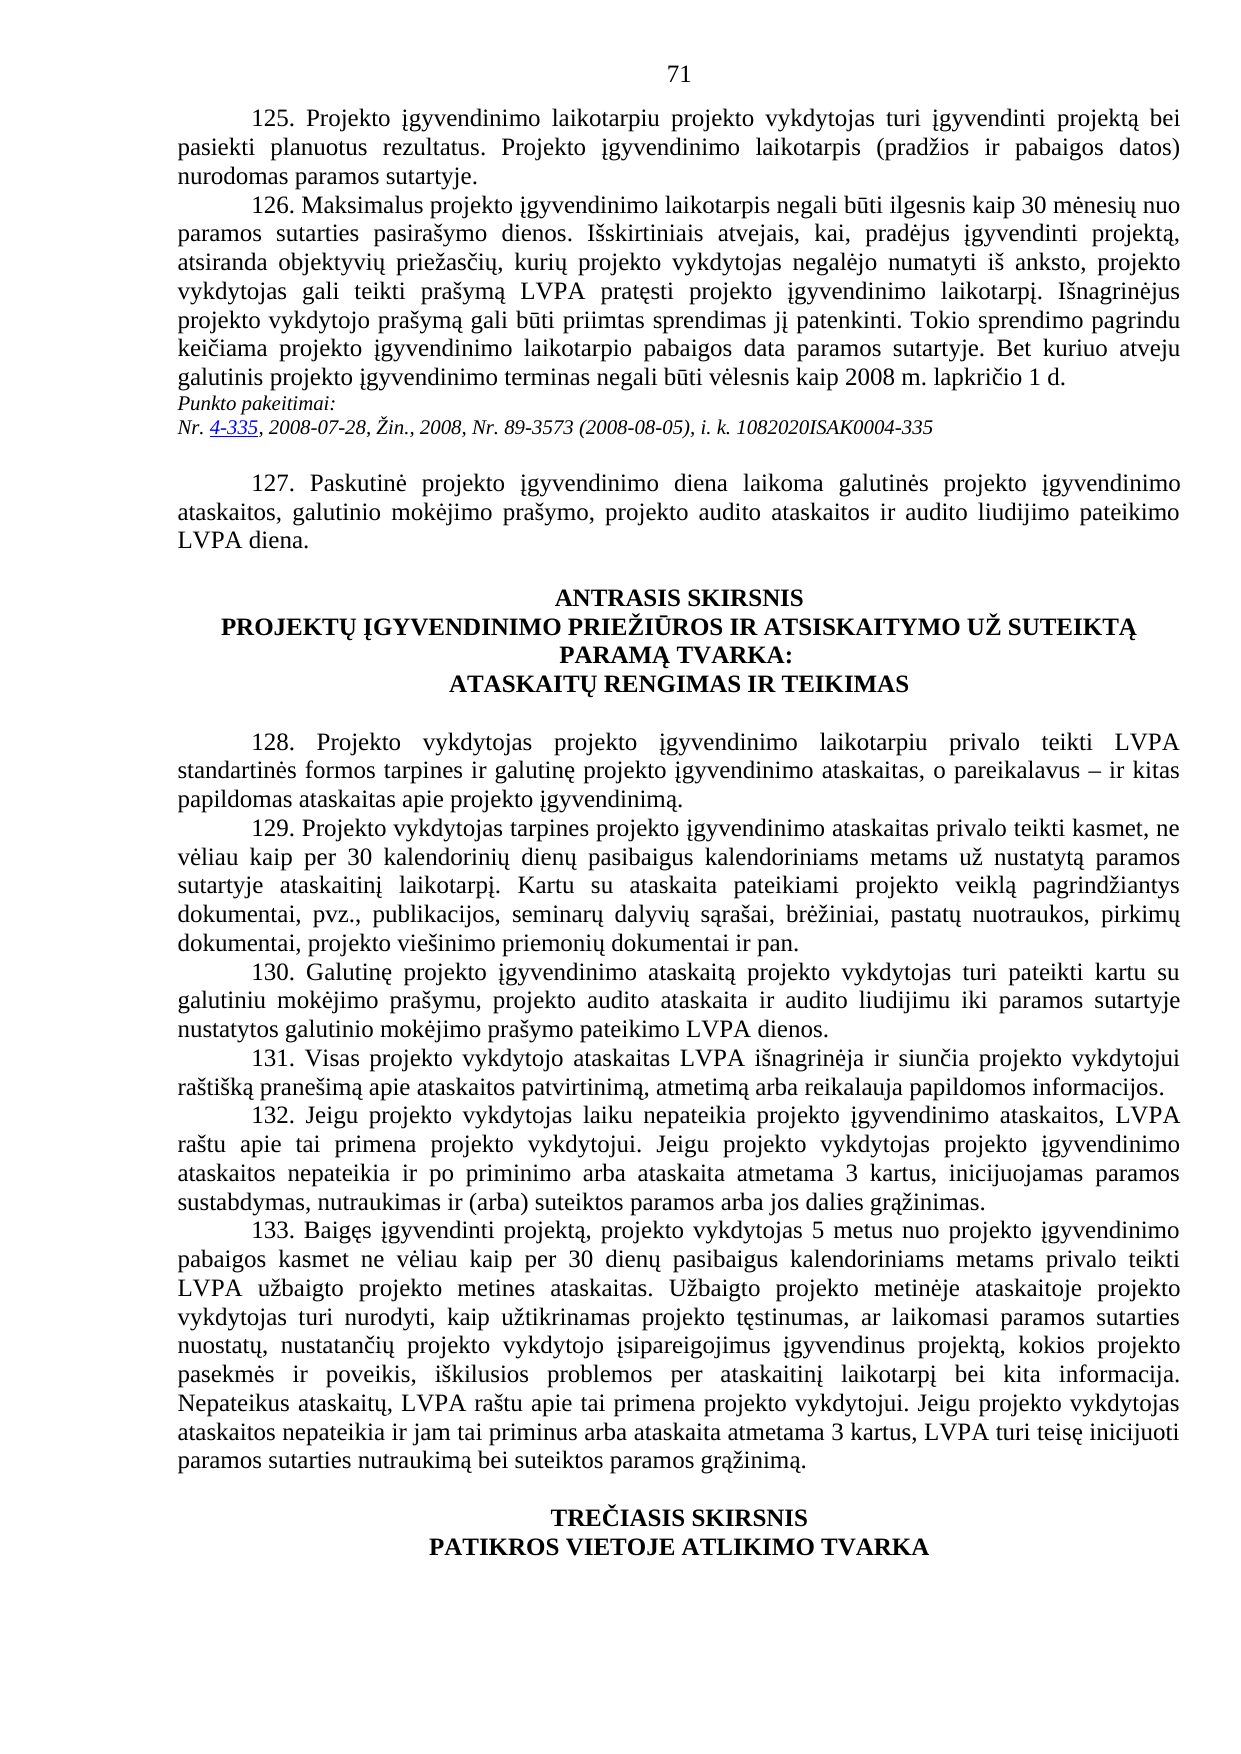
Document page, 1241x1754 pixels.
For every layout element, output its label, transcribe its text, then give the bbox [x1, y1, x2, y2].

text 127. Paskutinė projekto įgyvendinimo diena laikoma galutinės projekto įgyvendinimo ataskaitos, galutinio mokėjimo prašymo, projekto audito ataskaitos ir audito liudijimo pateikimo LVPA diena. [177, 468, 1181, 554]
text 130. Galutinę projekto įgyvendinimo ataskaitą projekto vykdytojas turi pateikti kartu su galutiniu mokėjimo prašymu, projekto audito ataskaita ir audito liudijimu iki paramos sutartyje nustatytos galutinio mokėjimo prašymo pateikimo LVPA dienos. [177, 957, 1181, 1043]
text 128. Projekto vykdytojas projekto įgyvendinimo laikotarpiu privalo teikti LVPA standartinės formos tarpines ir galutinę projekto įgyvendinimo ataskaitas, o pareikalavus – ir kitas papildomas ataskaitas apie projekto įgyvendinimą. [177, 727, 1181, 813]
text Punkto pakeitimai: [177, 391, 1181, 415]
text 132. Jeigu projekto vykdytojas laiku nepateikia projekto įgyvendinimo ataskaitos, LVPA raštu apie tai primena projekto vykdytojui. Jeigu projekto vykdytojas projekto įgyvendinimo ataskaitos nepateikia ir po priminimo arba ataskaita atmetama 3 kartus, inicijuojamas paramos sustabdymas, nutraukimas ir (arba) suteiktos paramos arba jos dalies grąžinimas. [177, 1100, 1181, 1215]
text 131. Visas projekto vykdytojo ataskaitas LVPA išnagrinėja ir siunčia projekto vykdytojui raštišką pranešimą apie ataskaitos patvirtinimą, atmetimą arba reikalauja papildomos informacijos. [177, 1043, 1181, 1100]
text TREČIASIS SKIRSNIS [177, 1503, 1181, 1532]
text 125. Projekto įgyvendinimo laikotarpiu projekto vykdytojas turi įgyvendinti projektą bei pasiekti planuotus rezultatus. Projekto įgyvendinimo laikotarpis (pradžios ir pabaigos datos) nurodomas paramos sutartyje. [177, 103, 1181, 190]
text ataskaitų rengimas ir teikimas [177, 669, 1181, 698]
text 126. Maksimalus projekto įgyvendinimo laikotarpis negali būti ilgesnis kaip 30 mėnesių nuo paramos sutarties pasirašymo dienos. Išskirtiniais atvejais, kai, pradėjus įgyvendinti projektą, atsiranda objektyvių priežasčių, kurių projekto vykdytojas negalėjo numatyti iš anksto, projekto vykdytojas gali teikti prašymą LVPA pratęsti projekto įgyvendinimo laikotarpį. Išnagrinėjus projekto vykdytojo prašymą gali būti priimtas sprendimas jį patenkinti. Tokio sprendimo pagrindu keičiama projekto įgyvendinimo laikotarpio pabaigos data paramos sutartyje. Bet kuriuo atveju galutinis projekto įgyvendinimo terminas negali būti vėlesnis kaip 2008 m. lapkričio 1 d. [177, 190, 1181, 391]
text PATIKROS VIETOJE ATLIKIMO TVARKA [177, 1532, 1181, 1560]
text 129. Projekto vykdytojas tarpines projekto įgyvendinimo ataskaitas privalo teikti kasmet, ne vėliau kaip per 30 kalendorinių dienų pasibaigus kalendoriniams metams už nustatytą paramos sutartyje ataskaitinį laikotarpį. Kartu su ataskaita pateikiami projekto veiklą pagrindžiantys dokumentai, pvz., publikacijos, seminarų dalyvių sąrašai, brėžiniai, pastatų nuotraukos, pirkimų dokumentai, projekto viešinimo priemonių dokumentai ir pan. [177, 813, 1181, 957]
text Nr. 4-335, 2008-07-28, Žin., 2008, Nr. 89-3573 (2008-08-05), i. k. 1082020ISAK0004-335 [177, 415, 1181, 439]
text 133. Baigęs įgyvendinti projektą, projekto vykdytojas 5 metus nuo projekto įgyvendinimo pabaigos kasmet ne vėliau kaip per 30 dienų pasibaigus kalendoriniams metams privalo teikti LVPA užbaigto projekto metines ataskaitas. Užbaigto projekto metinėje ataskaitoje projekto vykdytojas turi nurodyti, kaip užtikrinamas projekto tęstinumas, ar laikomasi paramos sutarties nuostatų, nustatančių projekto vykdytojo įsipareigojimus įgyvendinus projektą, kokios projekto pasekmės ir poveikis, iškilusios problemos per ataskaitinį laikotarpį bei kita informacija. Nepateikus ataskaitų, LVPA raštu apie tai primena projekto vykdytojui. Jeigu projekto vykdytojas ataskaitos nepateikia ir jam tai priminus arba ataskaita atmetama 3 kartus, LVPA turi teisę inicijuoti paramos sutarties nutraukimą bei suteiktos paramos grąžinimą. [177, 1215, 1181, 1474]
text Projektų įgyvendinimo priežiūros ir atsiskaitymo už suteiktą paramą tvarka: [177, 612, 1181, 669]
text antrasis skirsnis [177, 583, 1181, 612]
